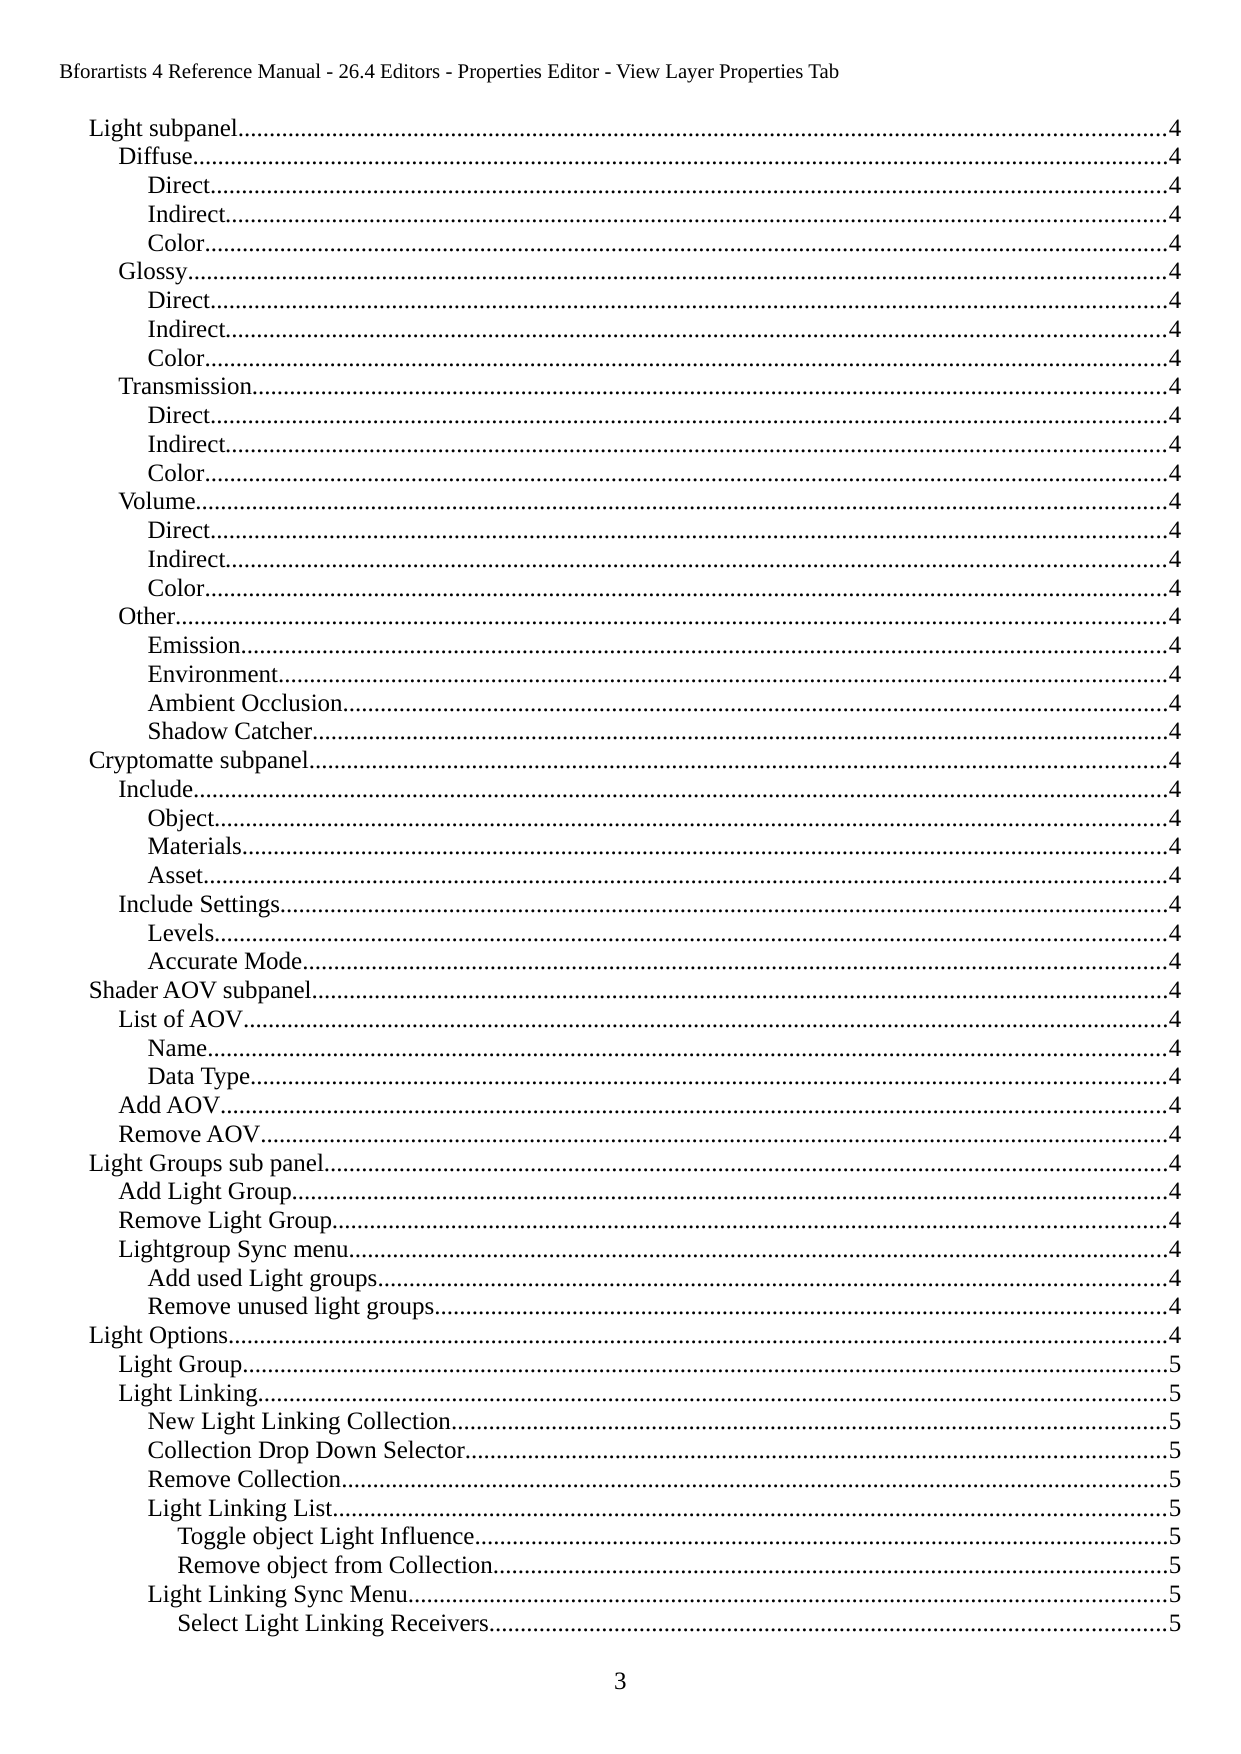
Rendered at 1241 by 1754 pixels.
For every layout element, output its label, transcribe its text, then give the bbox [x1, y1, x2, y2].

text Lightgroup Sync menu 4 [118, 1234, 1181, 1263]
text Data Type 4 [147, 1061, 1181, 1090]
text Light subpanel 4 [88, 113, 1181, 141]
text Light Group 5 [118, 1349, 1181, 1378]
text Levels 4 [147, 918, 1181, 946]
text Add used Light groups 4 [147, 1263, 1181, 1291]
text Color 4 [147, 228, 1181, 256]
text Indirect 4 [147, 544, 1181, 573]
text Indirect 4 [147, 199, 1181, 228]
text Environment 4 [147, 659, 1181, 688]
text Other 4 [118, 601, 1181, 630]
text Direct 4 [147, 285, 1181, 314]
text Volume 4 [118, 486, 1181, 515]
text Shadow Catcher 4 [147, 716, 1181, 745]
text Direct 4 [147, 400, 1181, 429]
text Color 4 [147, 343, 1181, 371]
text Materials 4 [147, 831, 1181, 860]
text List of AOV 4 [118, 1004, 1181, 1033]
text Select Light Linking Receivers 5 [177, 1608, 1181, 1636]
text Accurate Mode 4 [147, 946, 1181, 975]
text Remove unused light groups 4 [147, 1291, 1181, 1320]
text Light Linking List 5 [147, 1493, 1181, 1521]
text Light Linking 5 [118, 1378, 1181, 1406]
text Add AOV 4 [118, 1090, 1181, 1119]
text Name 4 [147, 1033, 1181, 1061]
text Light Groups sub panel 4 [88, 1148, 1181, 1176]
text Ambient Occlusion 4 [147, 688, 1181, 716]
text New Light Linking Collection 5 [147, 1406, 1181, 1435]
text Collection Drop Down Selector 5 [147, 1435, 1181, 1464]
text Include Settings 4 [118, 889, 1181, 918]
text Add Light Group 4 [118, 1176, 1181, 1205]
text Direct 4 [147, 515, 1181, 544]
text Remove AOV 4 [118, 1119, 1181, 1148]
text Cryptomatte subpanel 4 [88, 745, 1181, 774]
text Shader AOV subpanel 4 [88, 975, 1181, 1004]
text Diffuse 4 [118, 141, 1181, 170]
text Glossy 4 [118, 256, 1181, 285]
text Indirect 4 [147, 429, 1181, 458]
text Direct 4 [147, 170, 1181, 199]
text Light Options 4 [88, 1320, 1181, 1349]
text Light Linking Sync Menu 5 [147, 1579, 1181, 1608]
text Include 4 [118, 774, 1181, 803]
text Remove Collection 5 [147, 1464, 1181, 1493]
text Remove object from Collection 5 [177, 1550, 1181, 1579]
text Transmission 4 [118, 371, 1181, 400]
text Color 4 [147, 458, 1181, 486]
text Emission 4 [147, 630, 1181, 659]
text Color 4 [147, 573, 1181, 601]
text Indirect 4 [147, 314, 1181, 343]
text Asset 4 [147, 860, 1181, 889]
text Object 4 [147, 803, 1181, 831]
text Remove Light Group 4 [118, 1205, 1181, 1234]
text Toggle object Light Influence 5 [177, 1521, 1181, 1550]
